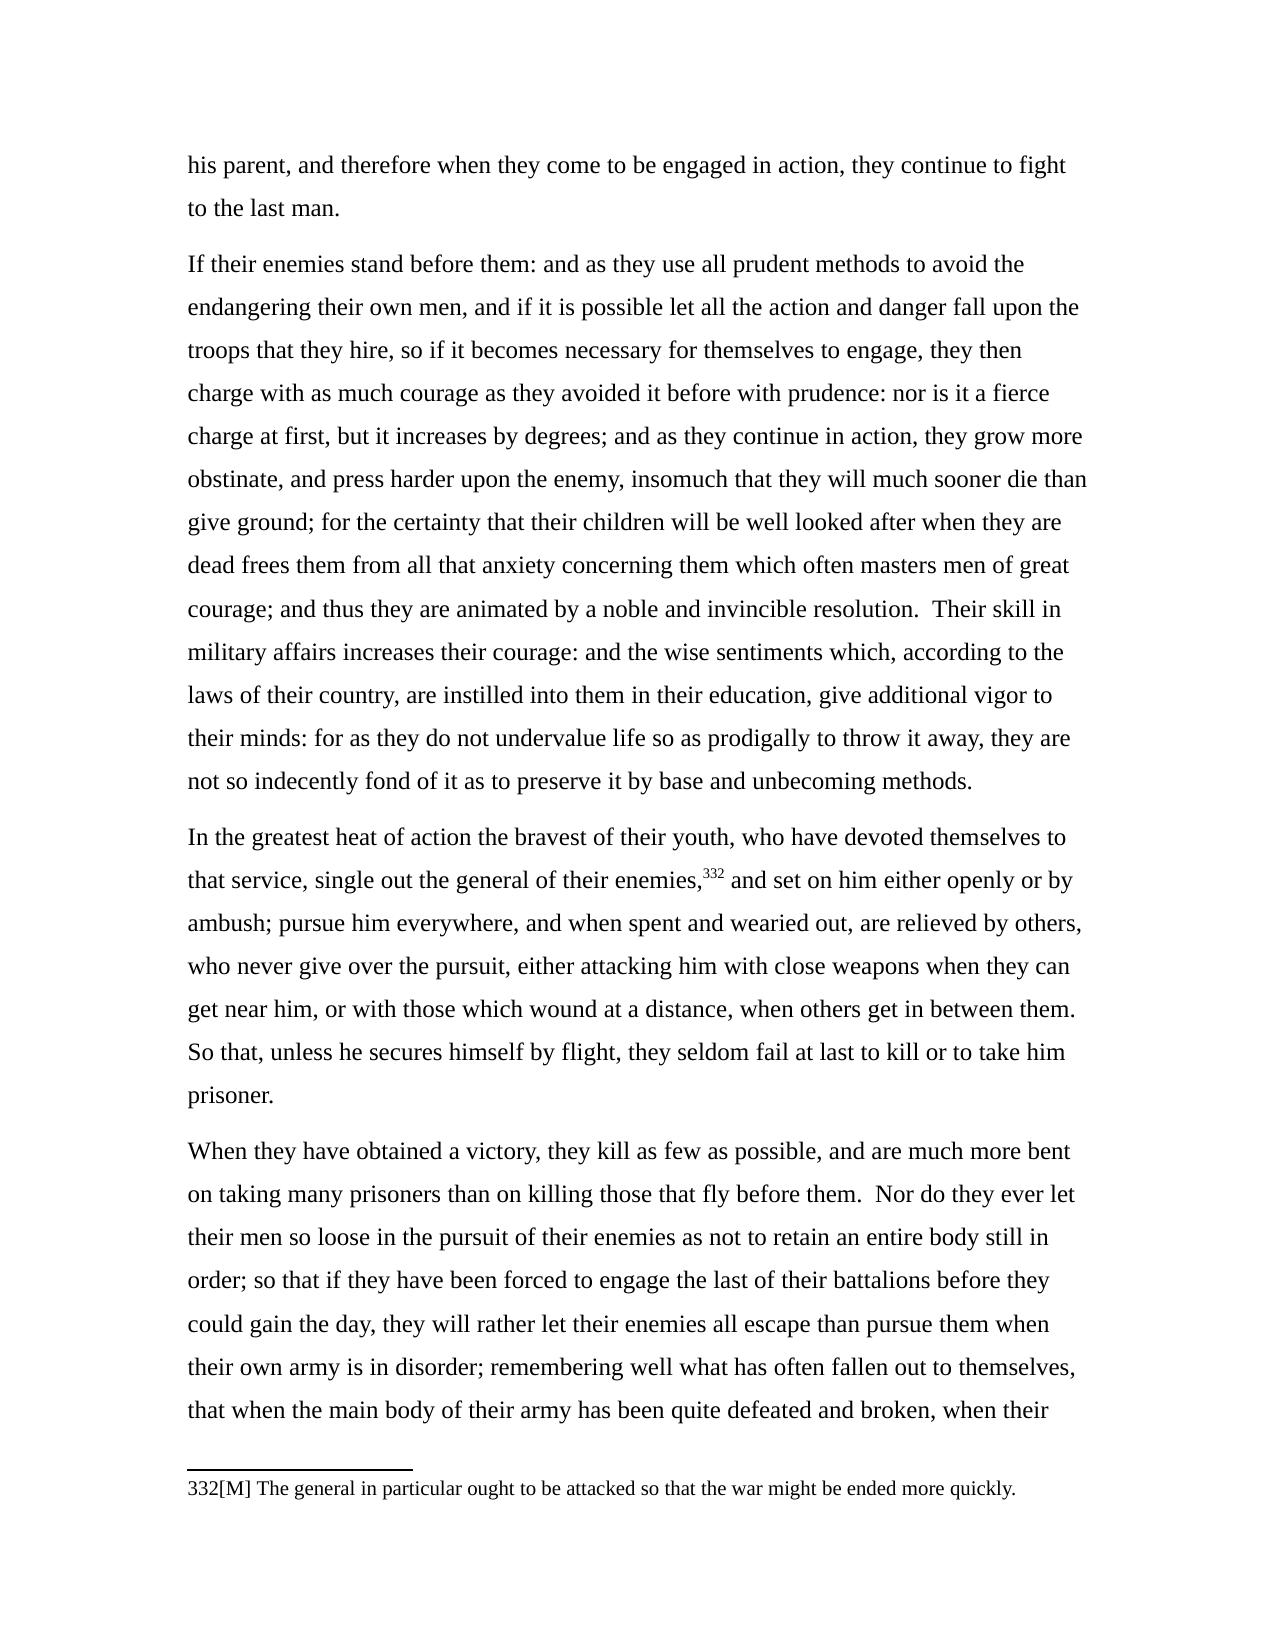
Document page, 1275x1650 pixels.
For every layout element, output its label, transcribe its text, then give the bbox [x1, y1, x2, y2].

text If their enemies stand before them: and as they use all prudent methods to avoid the endangering their own men, and if it is possible let all the action and danger fall upon the troops that they hire, so if it becomes necessary for themselves to engage, they then charge with as much courage as they avoided it before with prudence: nor is it a fierce charge at first, but it increases by degrees; and as they continue in action, they grow more obstinate, and press harder upon the enemy, insomuch that they will much sooner die than give ground; for the certainty that their children will be well looked after when they are dead frees them from all that anxiety concerning them which often masters men of great courage; and thus they are animated by a noble and invincible resolution. Their skill in military affairs increases their courage: and the wise sentiments which, according to the laws of their country, are instilled into them in their education, give additional vigor to their minds: for as they do not undervalue life so as prodigally to throw it away, they are not so indecently fond of it as to preserve it by base and unbecoming methods. [187, 249, 1087, 795]
text [M] The general in particular ought to be attacked so that the war might be ended more quickly. [187, 1476, 1087, 1500]
text his parent, and therefore when they come to be engaged in action, they continue to fight to the last man. [187, 150, 1087, 222]
text In the greatest heat of action the bravest of their youth, who have devoted themselves to that service, single out the general of their enemies, and set on him either openly or by ambush; pursue him everywhere, and when spent and wearied out, are relieved by others, who never give over the pursuit, either attacking him with close weapons when they can get near him, or with those which wound at a distance, when others get in between them. So that, unless he secures himself by flight, they seldom fail at last to kill or to take him prisoner. [187, 822, 1087, 1109]
text When they have obtained a victory, they kill as few as possible, and are much more bent on taking many prisoners than on killing those that fly before them. Nor do they ever let their men so loose in the pursuit of their enemies as not to retain an entire body still in order; so that if they have been forced to engage the last of their battalions before they could gain the day, they will rather let their enemies all escape than pursue them when their own army is in disorder; remembering well what has often fallen out to themselves, that when the main body of their army has been quite defeated and broken, when their [187, 1136, 1087, 1424]
